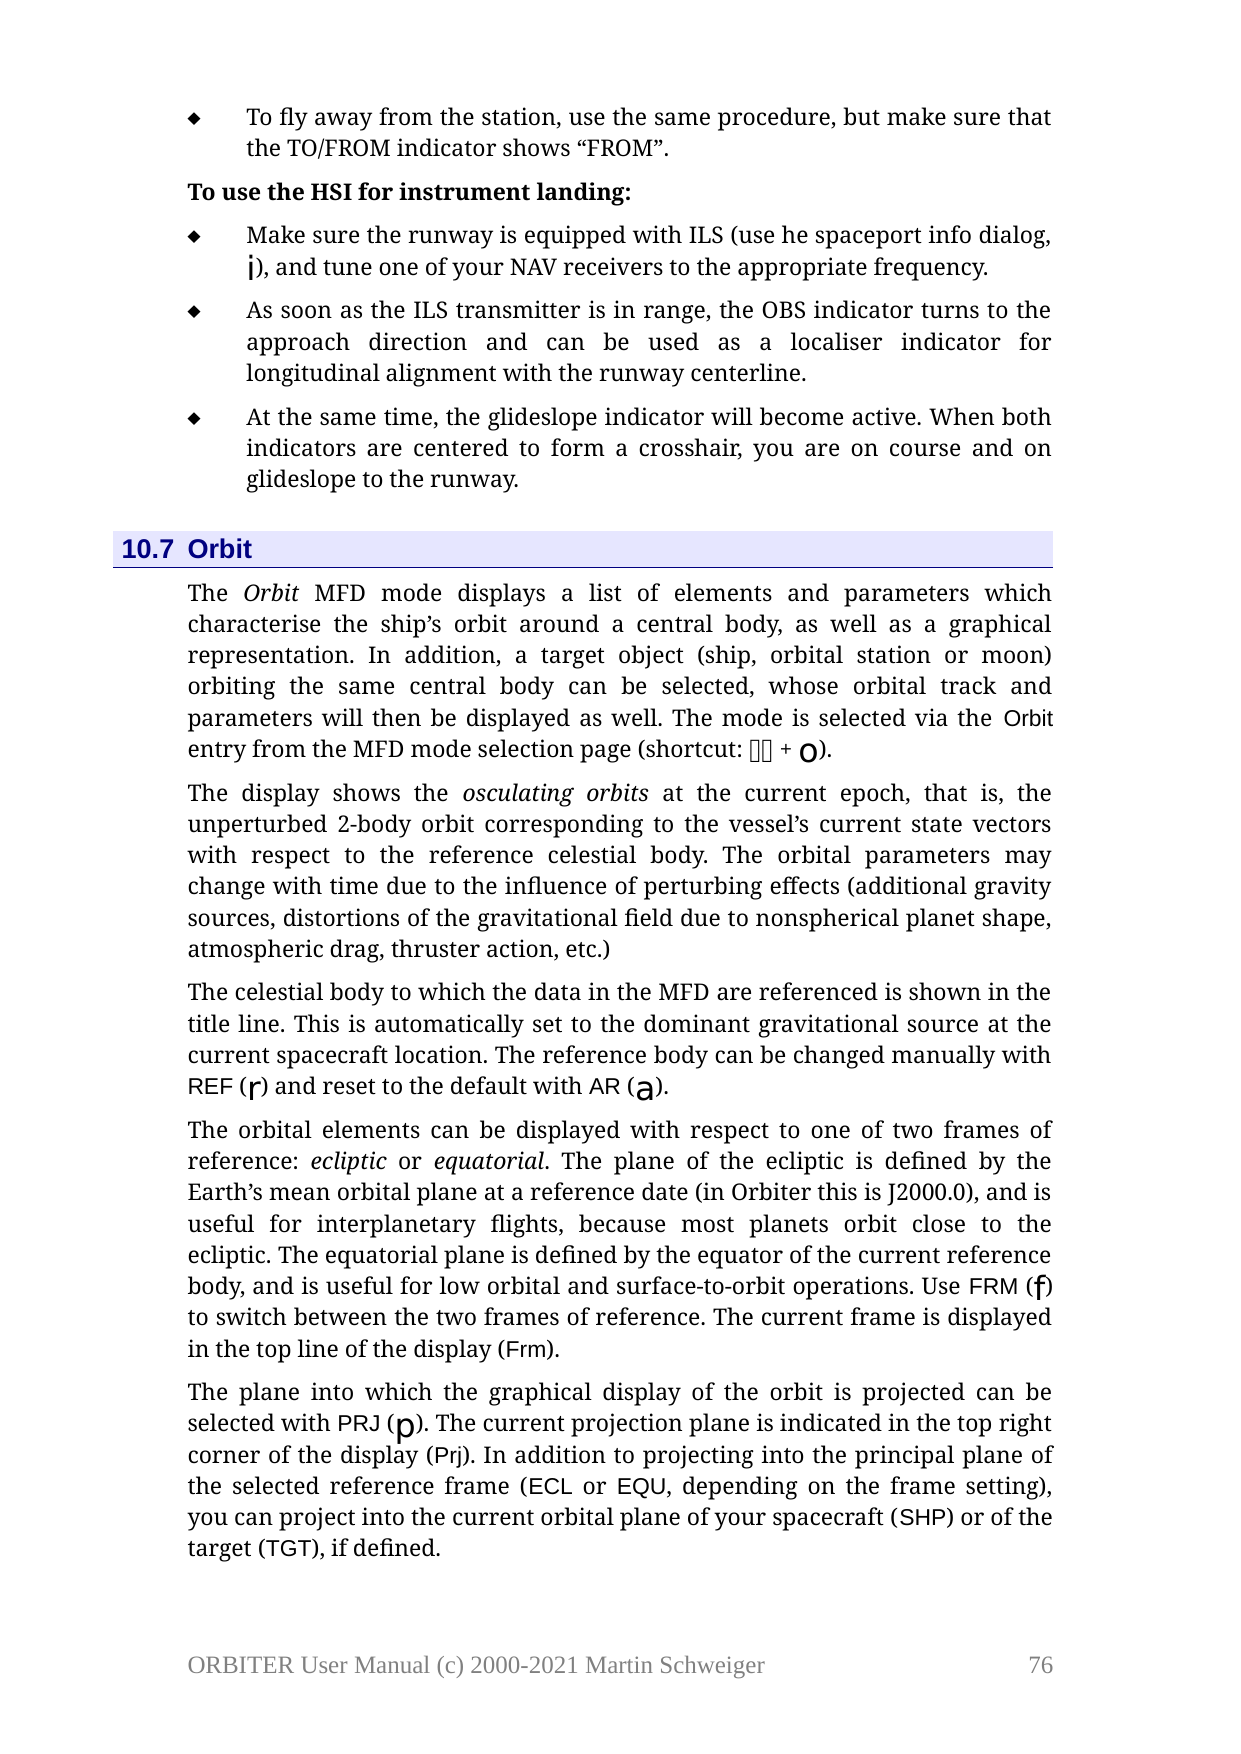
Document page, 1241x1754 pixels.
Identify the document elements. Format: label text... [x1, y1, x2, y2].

list At the same time, the glideslope indicator will become active. When both indicators are centered to form a crosshair, you are on course and on glideslope to the runway. [187, 400, 1053, 494]
subtitle Orbit [113, 531, 1053, 567]
text The display shows the osculating orbits at the current epoch, that is, the unperturbed 2-body orbit corresponding to the vessel’s current state vectors with respect to the reference celestial body. The orbital parameters may change with time due to the influence of perturbing effects (additional gravity sources, distortions of the gravitational field due to nonspherical planet shape, atmospheric drag, thruster action, etc.) [187, 776, 1053, 963]
text The celestial body to which the data in the MFD are referenced is shown in the title line. This is automatically set to the dominant gravitational source at the current spacecraft location. The reference body can be changed manually with REF (r) and reset to the default with AR (a). [187, 976, 1053, 1101]
text The plane into which the graphical display of the orbit is projected can be selected with PRJ (p). The current projection plane is indicated in the top right corner of the display (Prj). In addition to projecting into the principal plane of the selected reference frame (ECL or EQU, depending on the frame setting), you can project into the current orbital plane of your spacecraft (SHP) or of the target (TGT), if defined. [187, 1376, 1053, 1563]
list As soon as the ILS transmitter is in range, the OBS indicator turns to the approach direction and can be used as a localiser indicator for longitudinal alignment with the runway centerline. [187, 294, 1053, 388]
text To use the HSI for instrument landing: [187, 175, 1053, 207]
list To fly away from the station, use the same procedure, but make sure that the TO/FROM indicator shows “FROM”. [187, 100, 1053, 163]
text The Orbit MFD mode displays a list of elements and parameters which characterise the ship’s orbit around a central body, as well as a graphical representation. In addition, a target object (ship, orbital station or moon) orbiting the same central body can be selected, whose orbital track and parameters will then be displayed as well. The mode is selected via the Orbit entry from the MFD mode selection page (shortcut:  + o). [187, 576, 1053, 763]
text The orbital elements can be displayed with respect to one of two frames of reference: ecliptic or equatorial. The plane of the ecliptic is defined by the Earth’s mean orbital plane at a reference date (in Orbiter this is J2000.0), and is useful for interplanetary flights, because most planets orbit close to the ecliptic. The equatorial plane is defined by the equator of the current reference body, and is useful for low orbital and surface-to-orbit operations. Use FRM (f) to switch between the two frames of reference. The current frame is displayed in the top line of the display (Frm). [187, 1113, 1053, 1363]
list Make sure the runway is equipped with ILS (use he spaceport info dialog, i), and tune one of your NAV receivers to the appropriate frequency. [187, 219, 1053, 281]
